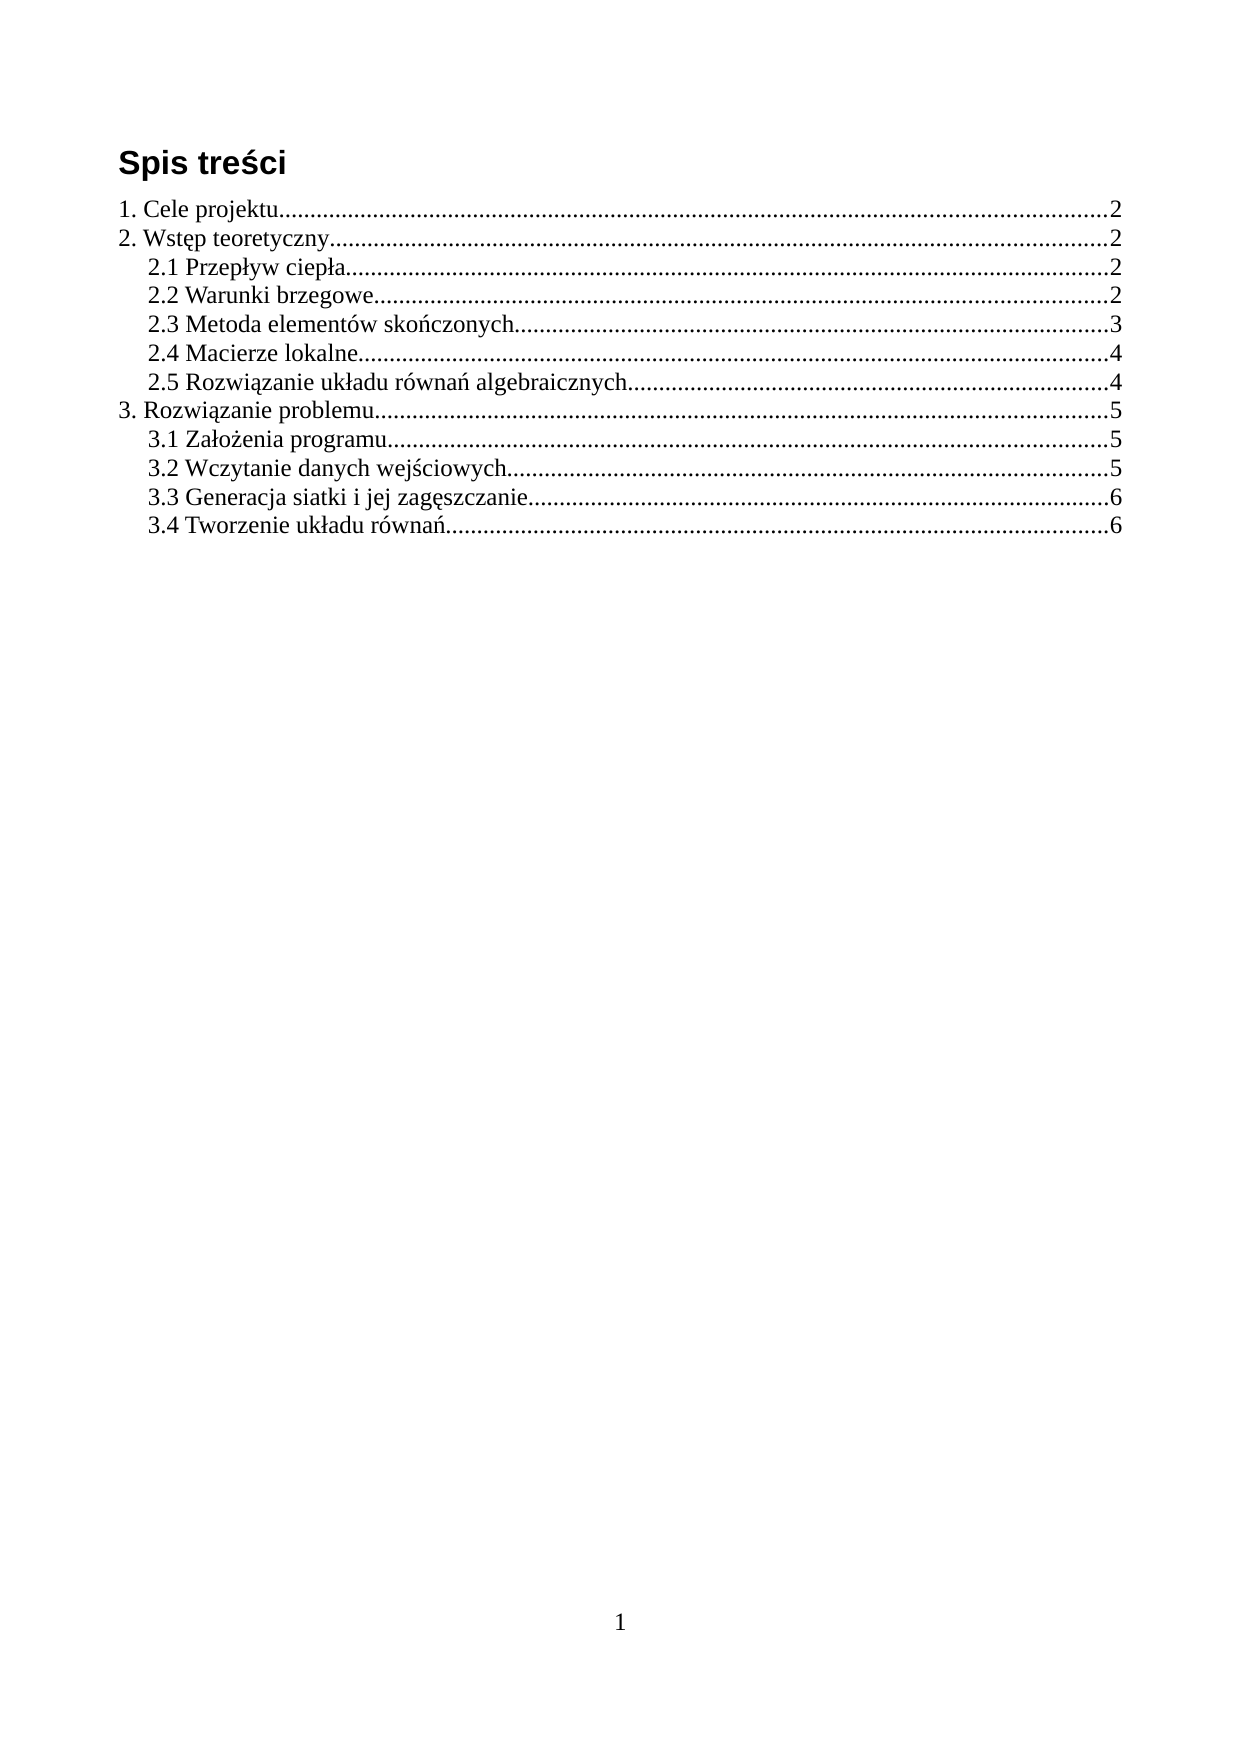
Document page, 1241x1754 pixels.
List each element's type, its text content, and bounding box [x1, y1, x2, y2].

text 2.2 Warunki brzegowe 2 [148, 280, 1122, 309]
text 2.4 Macierze lokalne 4 [148, 338, 1122, 367]
text 3. Rozwiązanie problemu 5 [118, 395, 1122, 424]
text 2.5 Rozwiązanie układu równań algebraicznych 4 [148, 367, 1122, 395]
text 3.3 Generacja siatki i jej zagęszczanie 6 [148, 482, 1122, 510]
text 2.1 Przepływ ciepła 2 [148, 252, 1122, 280]
subtitle Spis treści [118, 143, 1122, 182]
text 3.1 Założenia programu 5 [148, 424, 1122, 453]
text 3.4 Tworzenie układu równań 6 [148, 510, 1122, 539]
text 3.2 Wczytanie danych wejściowych 5 [148, 453, 1122, 482]
text 1. Cele projektu 2 [118, 194, 1122, 223]
text 2. Wstęp teoretyczny 2 [118, 223, 1122, 252]
text 2.3 Metoda elementów skończonych 3 [148, 309, 1122, 338]
